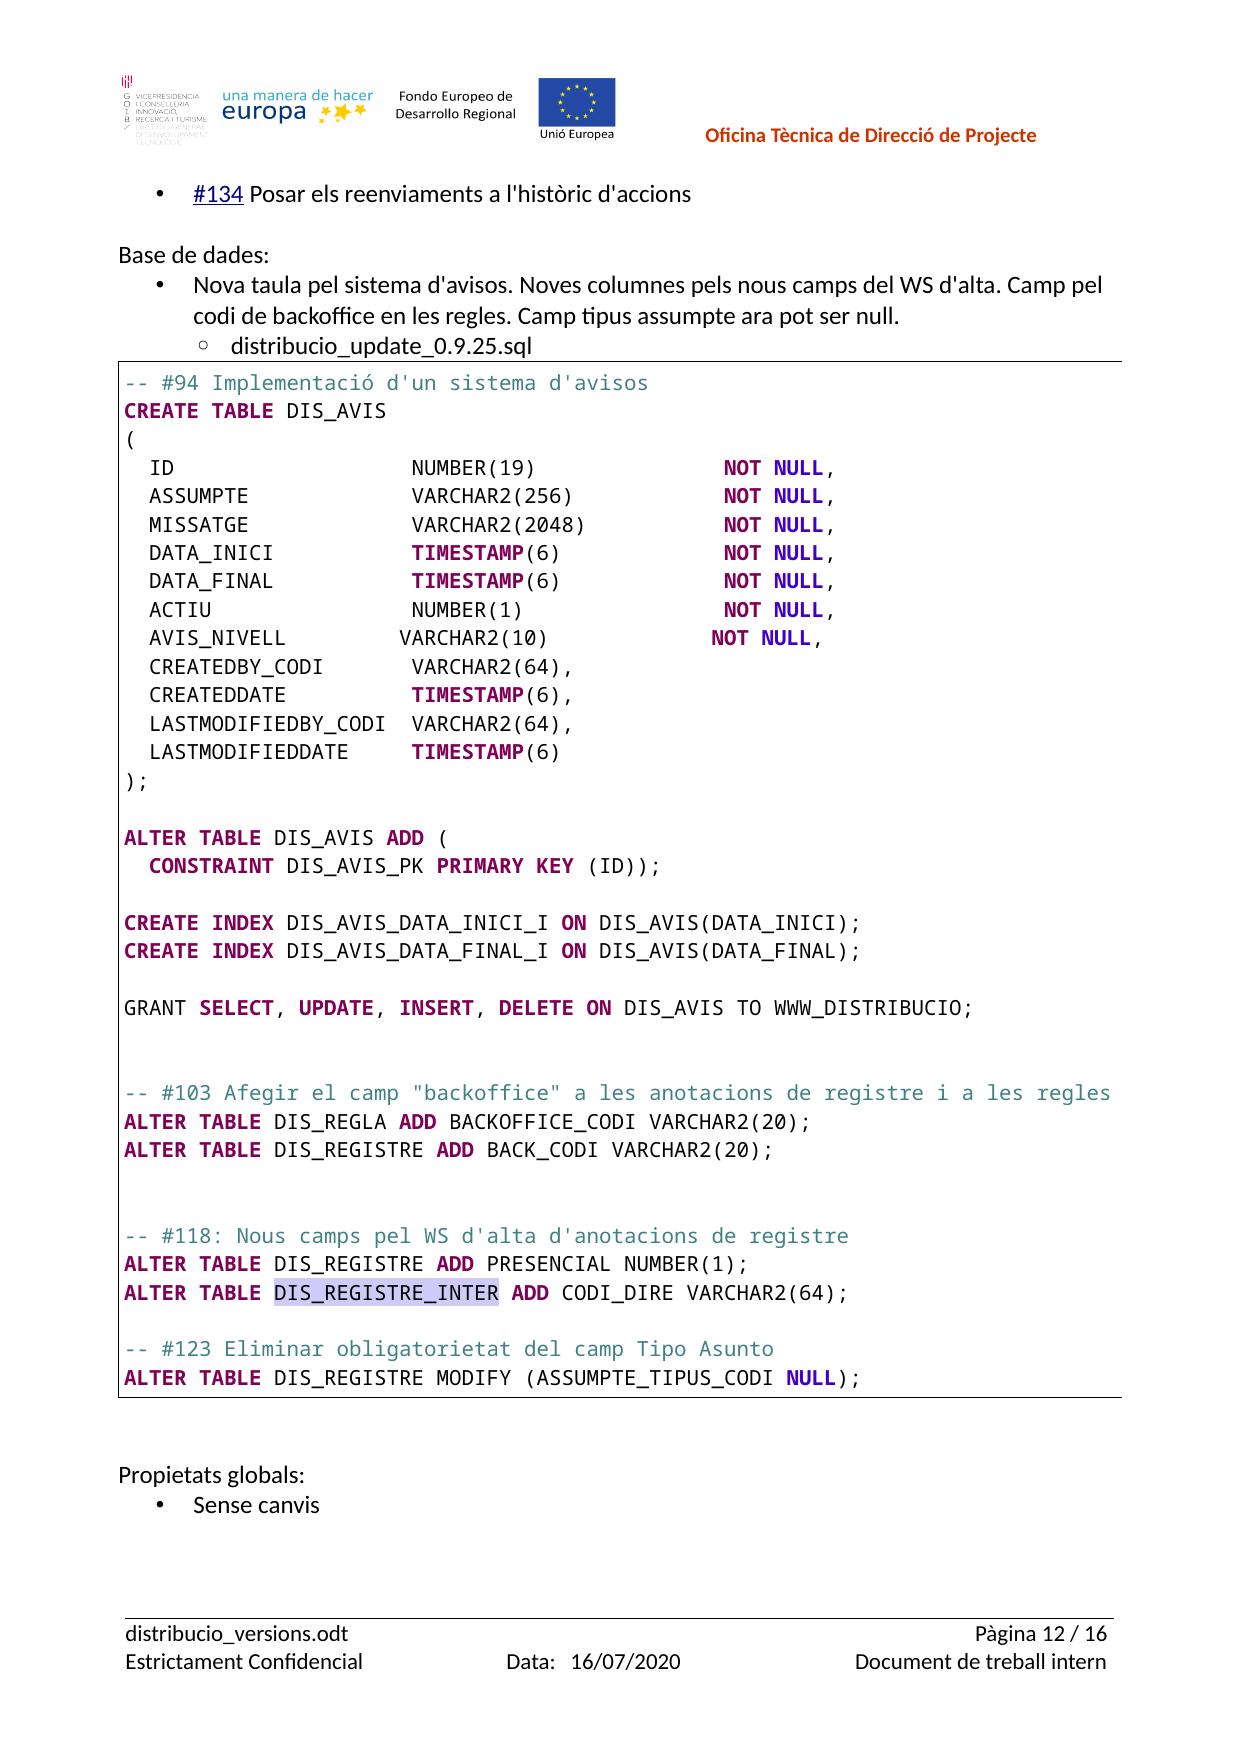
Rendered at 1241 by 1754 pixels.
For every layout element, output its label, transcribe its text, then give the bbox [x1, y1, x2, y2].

list #134 Posar els reenviaments a l'històric d'accions [156, 178, 1122, 208]
list Sense canvis [156, 1490, 1122, 1520]
list Nova taula pel sistema d'avisos. Noves columnes pels nous camps del WS d'alta. Camp pel codi de backoffice en les regles. Camp tipus assumpte ara pot ser null. [156, 269, 1122, 330]
list distribucio_update_0.9.25.sql [193, 330, 1122, 361]
table_header -- #94 Implementació d'un sistema d'avisos CREATE TABLE DIS_AVIS ( ID NUMBER(19) NOT NULL, ASSUMPTE VARCHAR2(256) NOT NULL, MISSATGE VARCHAR2(2048) NOT NULL, DATA_INICI TIMESTAMP(6) NOT NULL, DATA_FINAL TIMESTAMP(6) NOT NULL, ACTIU NUMBER(1) NOT NULL, AVIS_NIVELL VARCHAR2(10) NOT NULL, CREATEDBY_CODI VARCHAR2(64), CREATEDDATE TIMESTAMP(6), LASTMODIFIEDBY_CODI VARCHAR2(64), LASTMODIFIEDDATE TIMESTAMP(6) ); ALTER TABLE DIS_AVIS ADD ( CONSTRAINT DIS_AVIS_PK PRIMARY KEY (ID)); CREATE INDEX DIS_AVIS_DATA_INICI_I ON DIS_AVIS(DATA_INICI); CREATE INDEX DIS_AVIS_DATA_FINAL_I ON DIS_AVIS(DATA_FINAL); GRANT SELECT, UPDATE, INSERT, DELETE ON DIS_AVIS TO WWW_DISTRIBUCIO; -- #103 Afegir el camp "backoffice" a les anotacions de registre i a les regles ALTER TABLE DIS_REGLA ADD BACKOFFICE_CODI VARCHAR2(20); ALTER TABLE DIS_REGISTRE ADD BACK_CODI VARCHAR2(20); -- #118: Nous camps pel WS d'alta d'anotacions de registre ALTER TABLE DIS_REGISTRE ADD PRESENCIAL NUMBER(1); ALTER TABLE DIS_REGISTRE_INTER ADD CODI_DIRE VARCHAR2(64); -- #123 Eliminar obligatorietat del camp Tipo Asunto ALTER TABLE DIS_REGISTRE MODIFY (ASSUMPTE_TIPUS_CODI NULL); [119, 362, 1122, 1397]
picture [118, 73, 213, 147]
text Base de dades: [118, 239, 1122, 269]
text Propietats globals: [118, 1459, 1122, 1490]
picture [219, 73, 621, 147]
